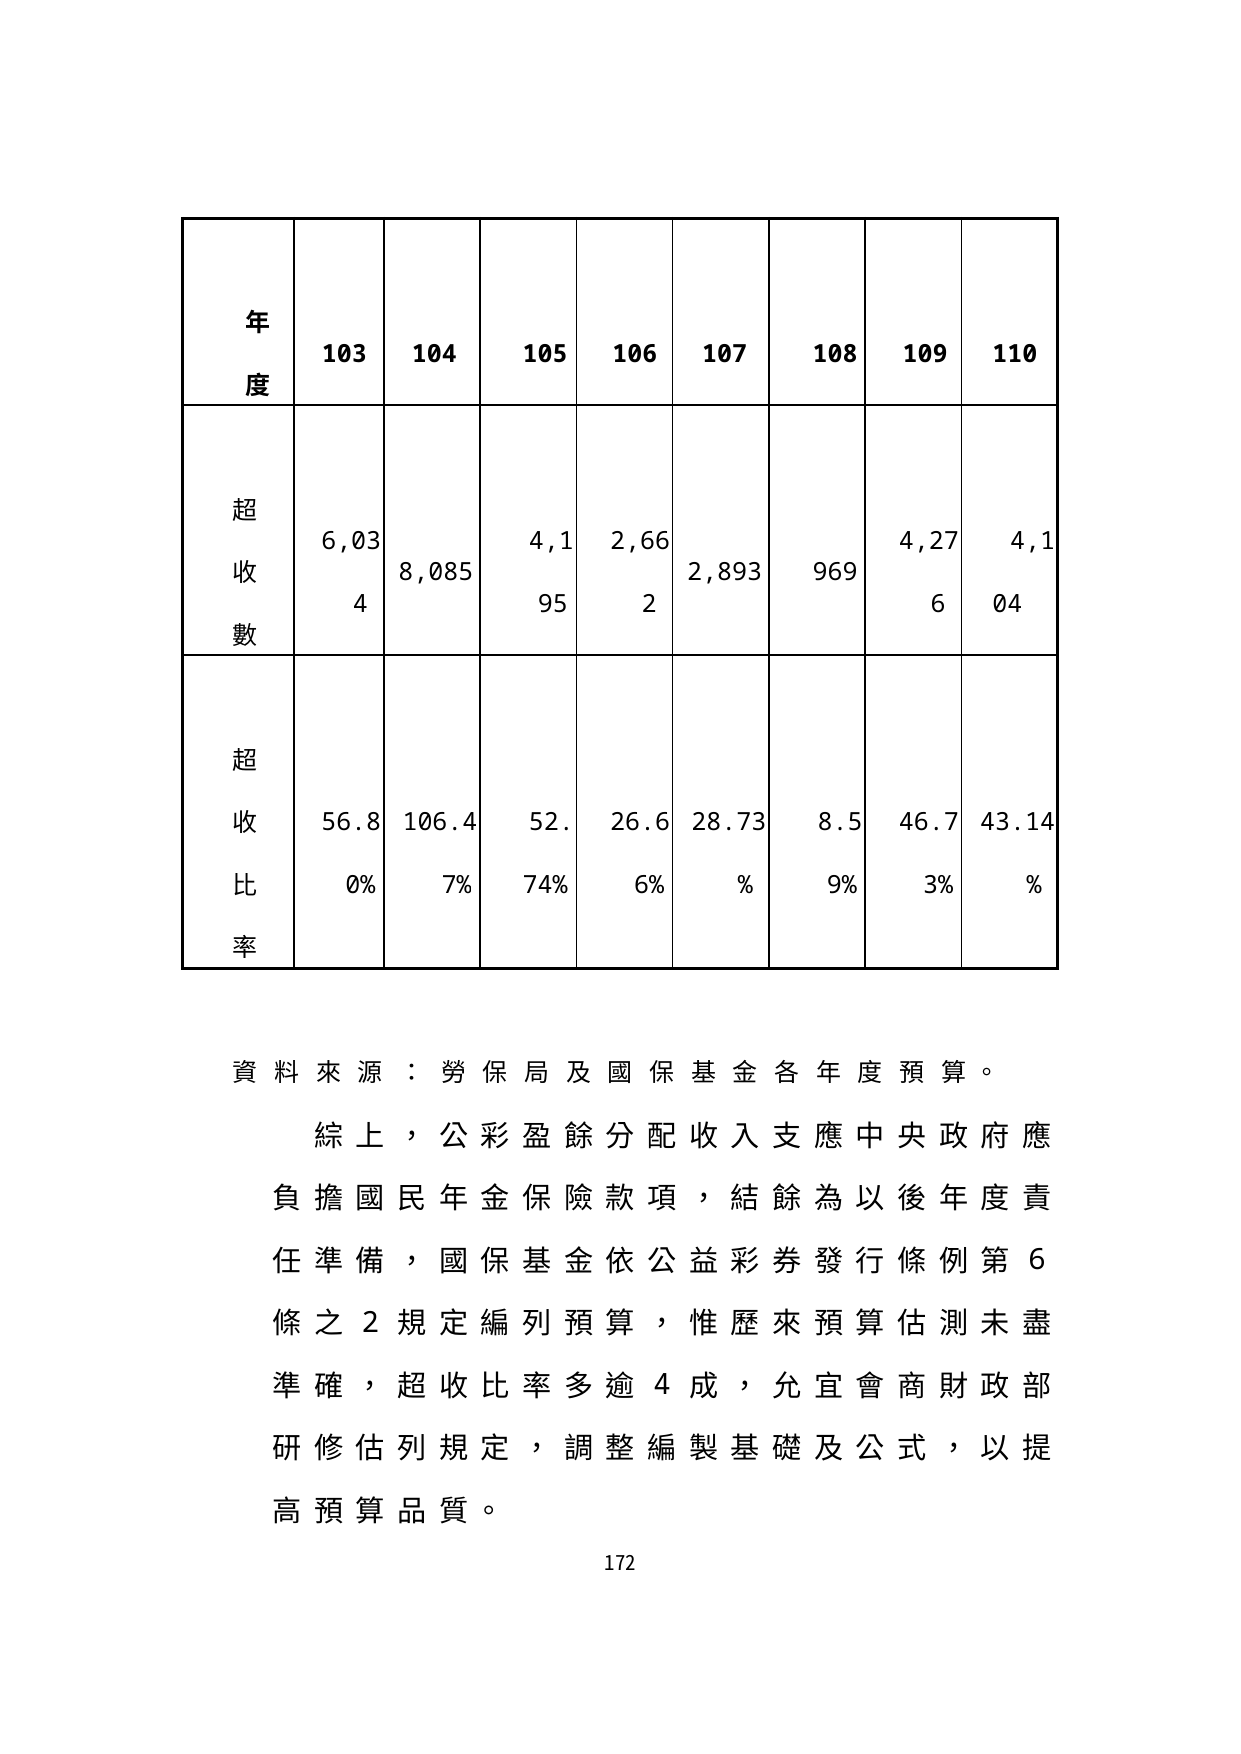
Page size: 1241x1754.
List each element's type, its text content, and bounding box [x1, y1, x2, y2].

table_cell 4,195 [481, 406, 576, 654]
table_cell 26.66% [577, 656, 672, 967]
table_cell 56.80% [295, 656, 383, 967]
table_cell 4,104 [962, 406, 1056, 654]
table_cell 6,034 [295, 406, 383, 654]
text 資料來源：勞保局及國保基金各年度預算。 [213, 1029, 1058, 1092]
table_cell 106.47% [385, 656, 479, 967]
table_cell 2,662 [577, 406, 672, 654]
table_header 109 [866, 220, 961, 404]
table_cell 52.74% [481, 656, 576, 967]
table_cell 43.14% [962, 656, 1056, 967]
table_cell 2,893 [673, 406, 768, 654]
table_cell 28.73% [673, 656, 768, 967]
table_cell 超收數 [184, 406, 293, 654]
table_cell 46.73% [866, 656, 961, 967]
table_cell 969 [770, 406, 864, 654]
table_header 110 [962, 220, 1056, 404]
text 綜上，公彩盈餘分配收入支應中央政府應負擔國民年金保險款項，結餘為以後年度責任準備，國保基金依公益彩券發行條例第6條之2規定編列預算，惟歷來預算估測未盡準確，超收比率多逾4成，允宜會商財政部研修估列規定，調整編製基礎及公式，以提高預算品質。 [242, 1092, 1058, 1529]
table_header 104 [385, 220, 479, 404]
table_cell 8,085 [385, 406, 479, 654]
table_cell 8.59% [770, 656, 864, 967]
table_header 105 [481, 220, 576, 404]
table_cell 4,276 [866, 406, 961, 654]
table_header 103 [295, 220, 383, 404]
table_header 108 [770, 220, 864, 404]
table_cell 超收比率 [184, 656, 293, 967]
table_header 年度 [184, 220, 293, 404]
table_header 106 [577, 220, 672, 404]
table_header 107 [673, 220, 768, 404]
